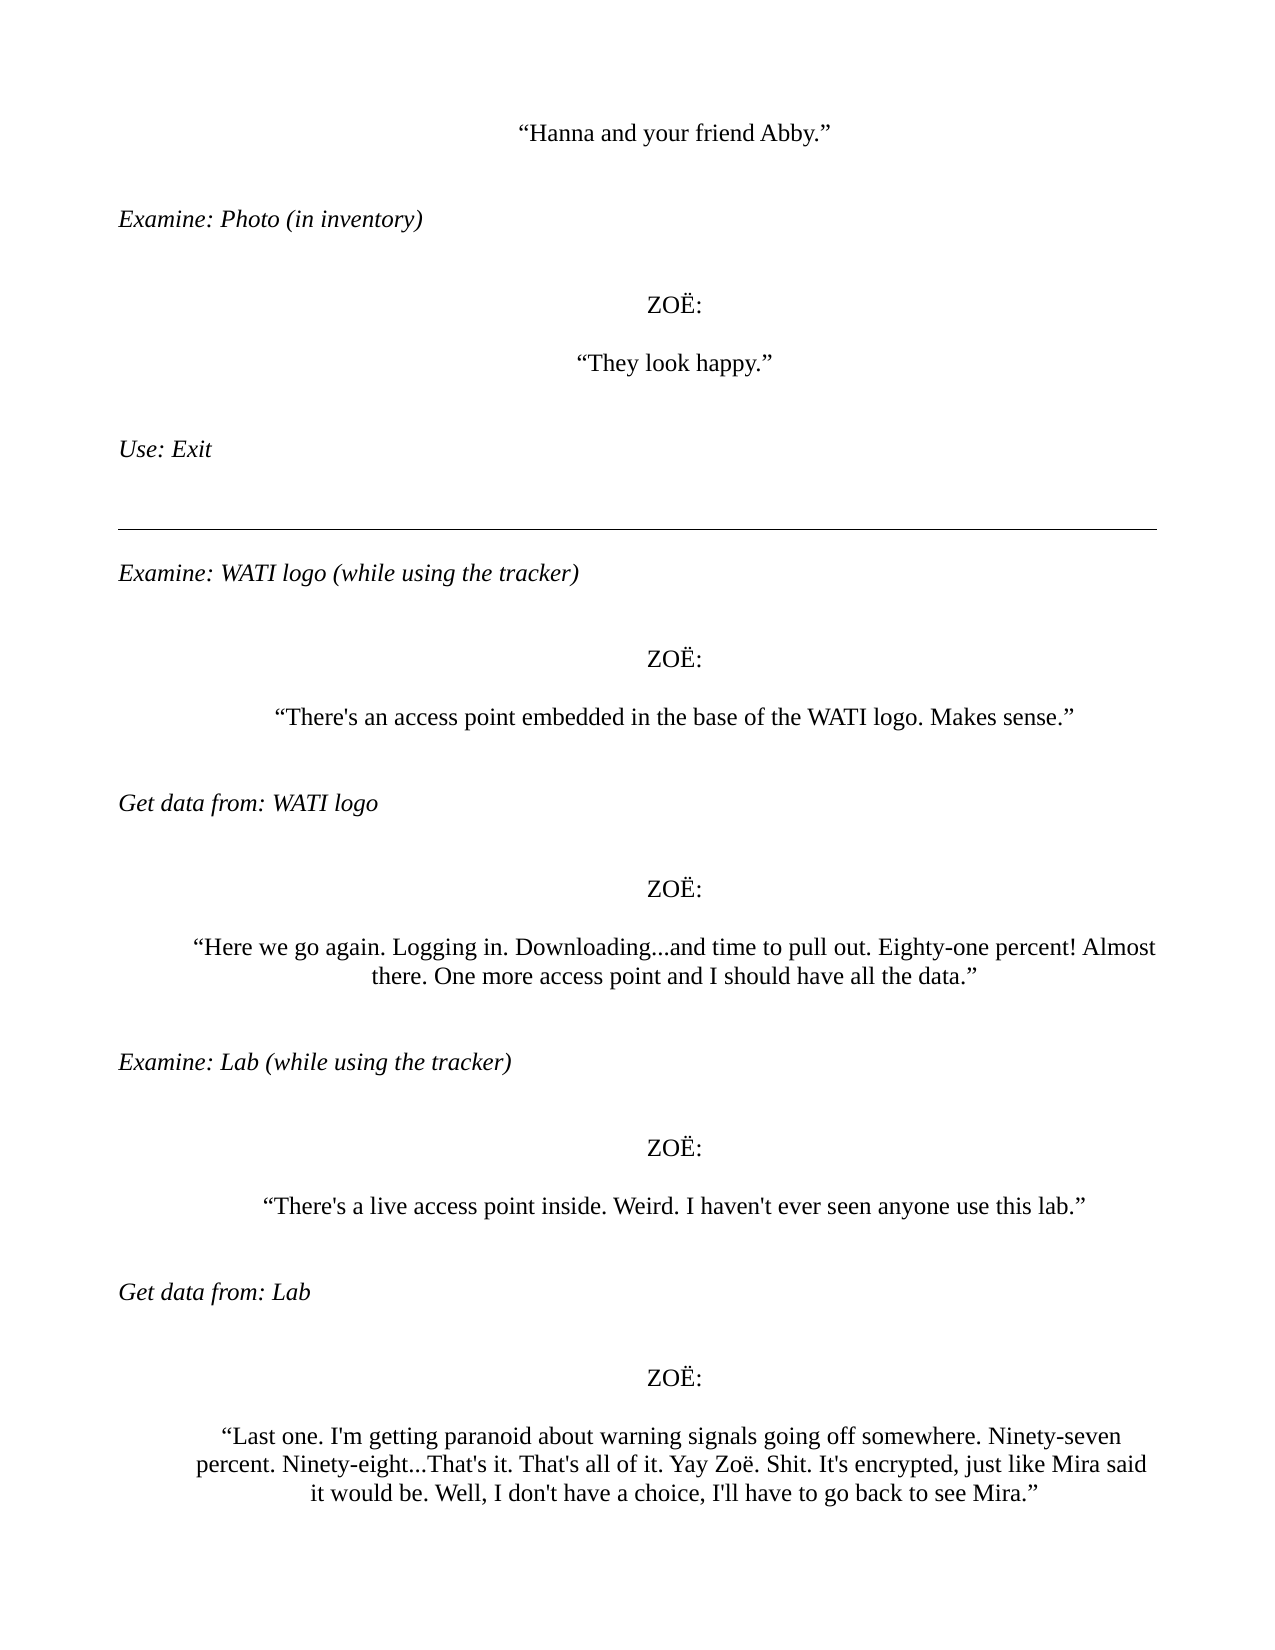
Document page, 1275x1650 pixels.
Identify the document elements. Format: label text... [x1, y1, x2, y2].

text ZOË: [118, 291, 1157, 319]
text “They look happy.” [118, 348, 1157, 377]
text ZOË: [118, 1363, 1157, 1392]
text Use: Exit [118, 434, 1157, 463]
text Examine: Lab (while using the tracker) [118, 1047, 1157, 1076]
text ZOË: [118, 1133, 1157, 1162]
text Get data from: Lab [118, 1277, 1157, 1306]
text Examine: Photo (in inventory) [118, 204, 1157, 233]
text “Last one. I'm getting paranoid about warning signals going off somewhere. Ninety-seven percent. Ninety-eight...That's it. That's all of it. Yay Zoë. Shit. It's encrypted, just like Mira said it would be. Well, I don't have a choice, I'll have to go back to see Mira.” [118, 1421, 1157, 1507]
text Examine: WATI logo (while using the tracker) [118, 558, 1157, 587]
text “Here we go again. Logging in. Downloading...and time to pull out. Eighty-one percent! Almost there. One more access point and I should have all the data.” [118, 932, 1157, 989]
text Get data from: WATI logo [118, 788, 1157, 817]
text “Hanna and your friend Abby.” [118, 118, 1157, 147]
text “There's an access point embedded in the base of the WATI logo. Makes sense.” [118, 702, 1157, 731]
text “There's a live access point inside. Weird. I haven't ever seen anyone use this lab.” [118, 1191, 1157, 1219]
text ZOË: [118, 874, 1157, 903]
text ZOË: [118, 644, 1157, 673]
